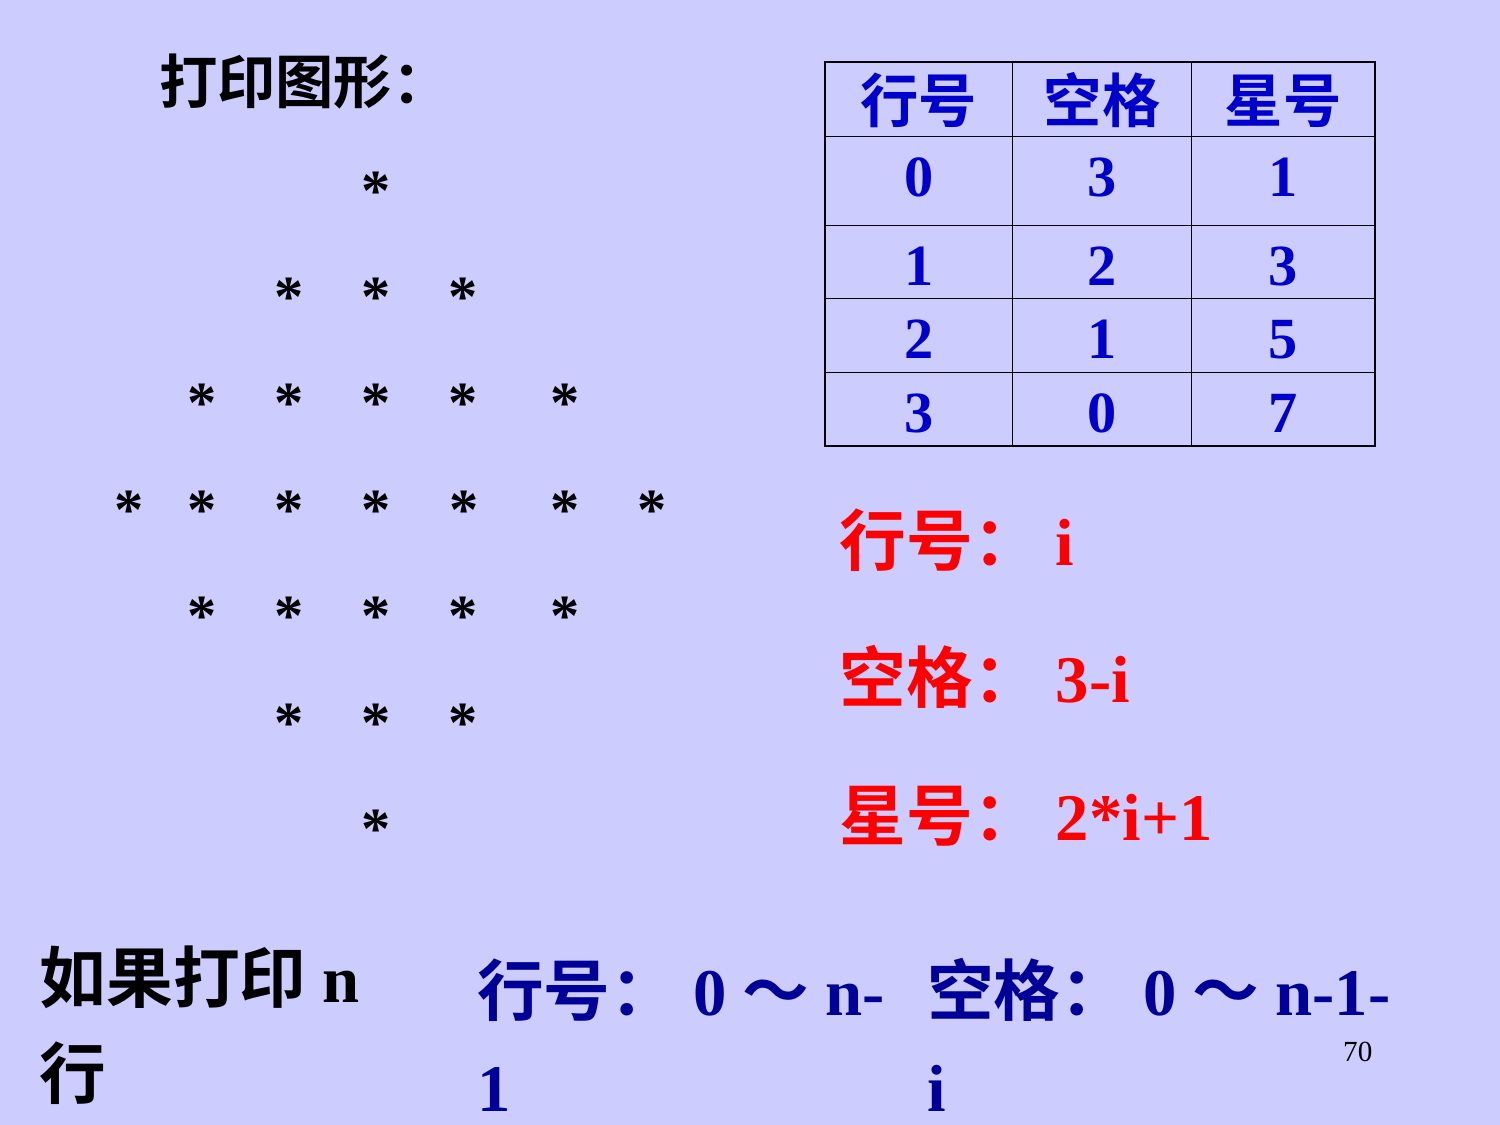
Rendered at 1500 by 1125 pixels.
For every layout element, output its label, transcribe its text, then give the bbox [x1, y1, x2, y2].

table_cell 1 [1013, 299, 1191, 372]
table_cell 1 [1192, 137, 1374, 225]
table_cell 2 [826, 299, 1012, 372]
table_cell 0 [826, 137, 1012, 225]
text_box 行号：i 空格：3-i 星号：2*i+1 [824, 474, 1388, 862]
table_cell 3 [826, 373, 1012, 445]
table_cell 0 [1013, 373, 1191, 445]
text_box 行号：0～n-1 [462, 924, 912, 1125]
text_box 打印图形： * * * * * * * * * * * * * * * * * * * * * * * * * [99, 37, 726, 868]
table_cell 2 [1013, 226, 1191, 298]
table_cell 5 [1192, 299, 1374, 372]
table_cell 1 [826, 226, 1012, 298]
table_header 空格 [1013, 63, 1191, 136]
table_cell 3 [1192, 226, 1374, 298]
text_box 如果打印n行 [24, 912, 438, 1120]
table_cell 7 [1192, 373, 1374, 445]
table_cell 3 [1013, 137, 1191, 225]
text_box 空格：0～n-1-i [912, 924, 1413, 1125]
table_header 行号 [826, 63, 1012, 136]
table_header 星号 [1192, 63, 1374, 136]
